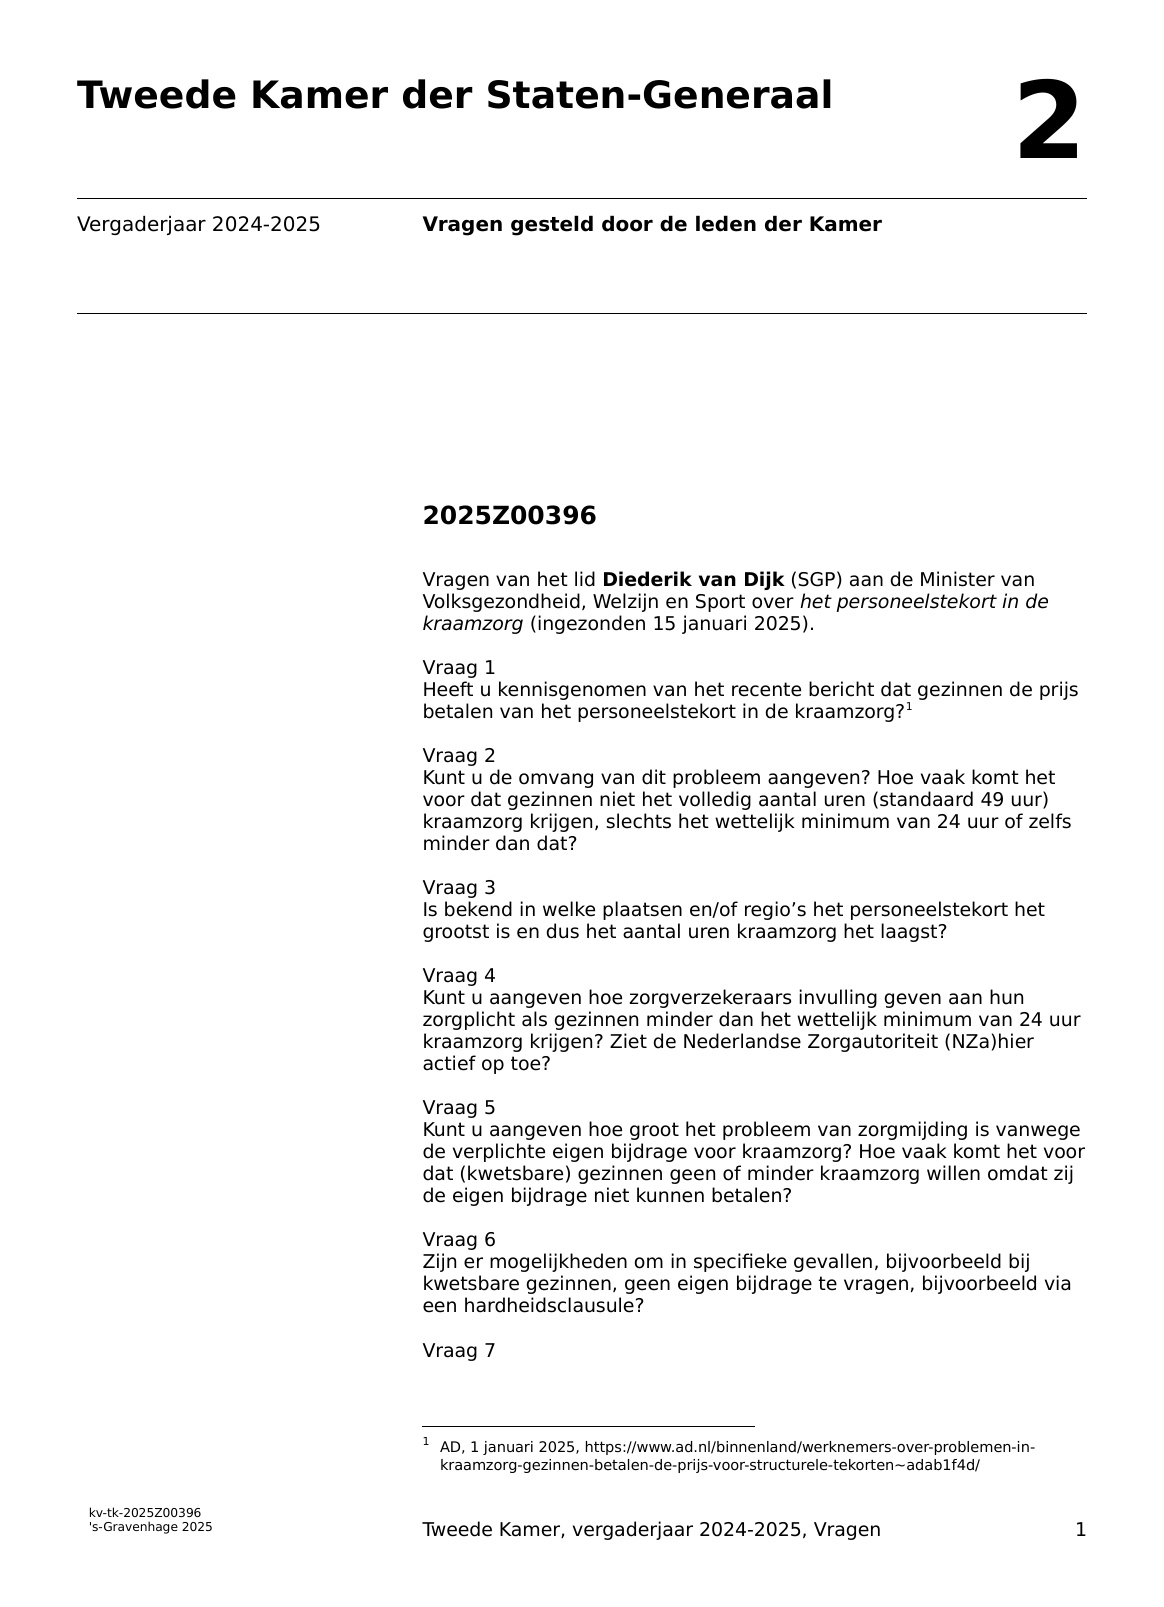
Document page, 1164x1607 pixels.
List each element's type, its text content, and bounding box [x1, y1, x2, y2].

text Vraag 3 [422, 877, 1087, 899]
text 's-Gravenhage 2025 [88, 1520, 323, 1534]
text Kunt u de omvang van dit probleem aangeven? Hoe vaak komt het voor dat gezinnen niet het volledig aantal uren (standaard 49 uur) kraamzorg krijgen, slechts het wettelijk minimum van 24 uur of zelfs minder dan dat? [422, 767, 1087, 855]
text Vraag 1 [422, 657, 1087, 679]
text Vragen van het lid Diederik van Dijk (SGP) aan de Minister van Volksgezondheid, Welzijn en Sport over het personeelstekort in de kraamzorg (ingezonden 15 januari 2025). [422, 569, 1087, 635]
text Vraag 6 [422, 1229, 1087, 1251]
text Vraag 4 [422, 965, 1087, 987]
text Kunt u aangeven hoe zorgverzekeraars invulling geven aan hun zorgplicht als gezinnen minder dan het wettelijk minimum van 24 uur kraamzorg krijgen? Ziet de Nederlandse Zorgautoriteit (NZa)hier actief op toe? [422, 987, 1087, 1075]
table_cell Vergaderjaar 2024-2025 [77, 199, 422, 313]
table_header 2 [886, 59, 1087, 198]
text Kunt u aangeven hoe groot het probleem van zorgmijding is vanwege de verplichte eigen bijdrage voor kraamzorg? Hoe vaak komt het voor dat (kwetsbare) gezinnen geen of minder kraamzorg willen omdat zij de eigen bijdrage niet kunnen betalen? [422, 1119, 1087, 1207]
text Zijn er mogelijkheden om in specifieke gevallen, bijvoorbeeld bij kwetsbare gezinnen, geen eigen bijdrage te vragen, bijvoorbeeld via een hardheidsclausule? [422, 1251, 1087, 1317]
text Vraag 5 [422, 1097, 1087, 1119]
table_header Tweede Kamer der Staten-Generaal [77, 59, 886, 198]
text kv-tk-2025Z00396 [88, 1506, 323, 1520]
text Vraag 2 [422, 745, 1087, 767]
text Vraag 7 [422, 1339, 1087, 1361]
text Is bekend in welke plaatsen en/of regio’s het personeelstekort het grootst is en dus het aantal uren kraamzorg het laagst? [422, 899, 1087, 943]
table_cell Vragen gesteld door de leden der Kamer [422, 199, 1087, 313]
text AD, 1 januari 2025, https://www.ad.nl/binnenland/werknemers-over-problemen-in-kraamzorg-gezinnen-betalen-de-prijs-voor-structurele-tekorten~adab1f4d/ [422, 1435, 1087, 1474]
text Heeft u kennisgenomen van het recente bericht dat gezinnen de prijs betalen van het personeelstekort in de kraamzorg? [422, 679, 1087, 723]
text 2025Z00396 [422, 501, 1087, 531]
